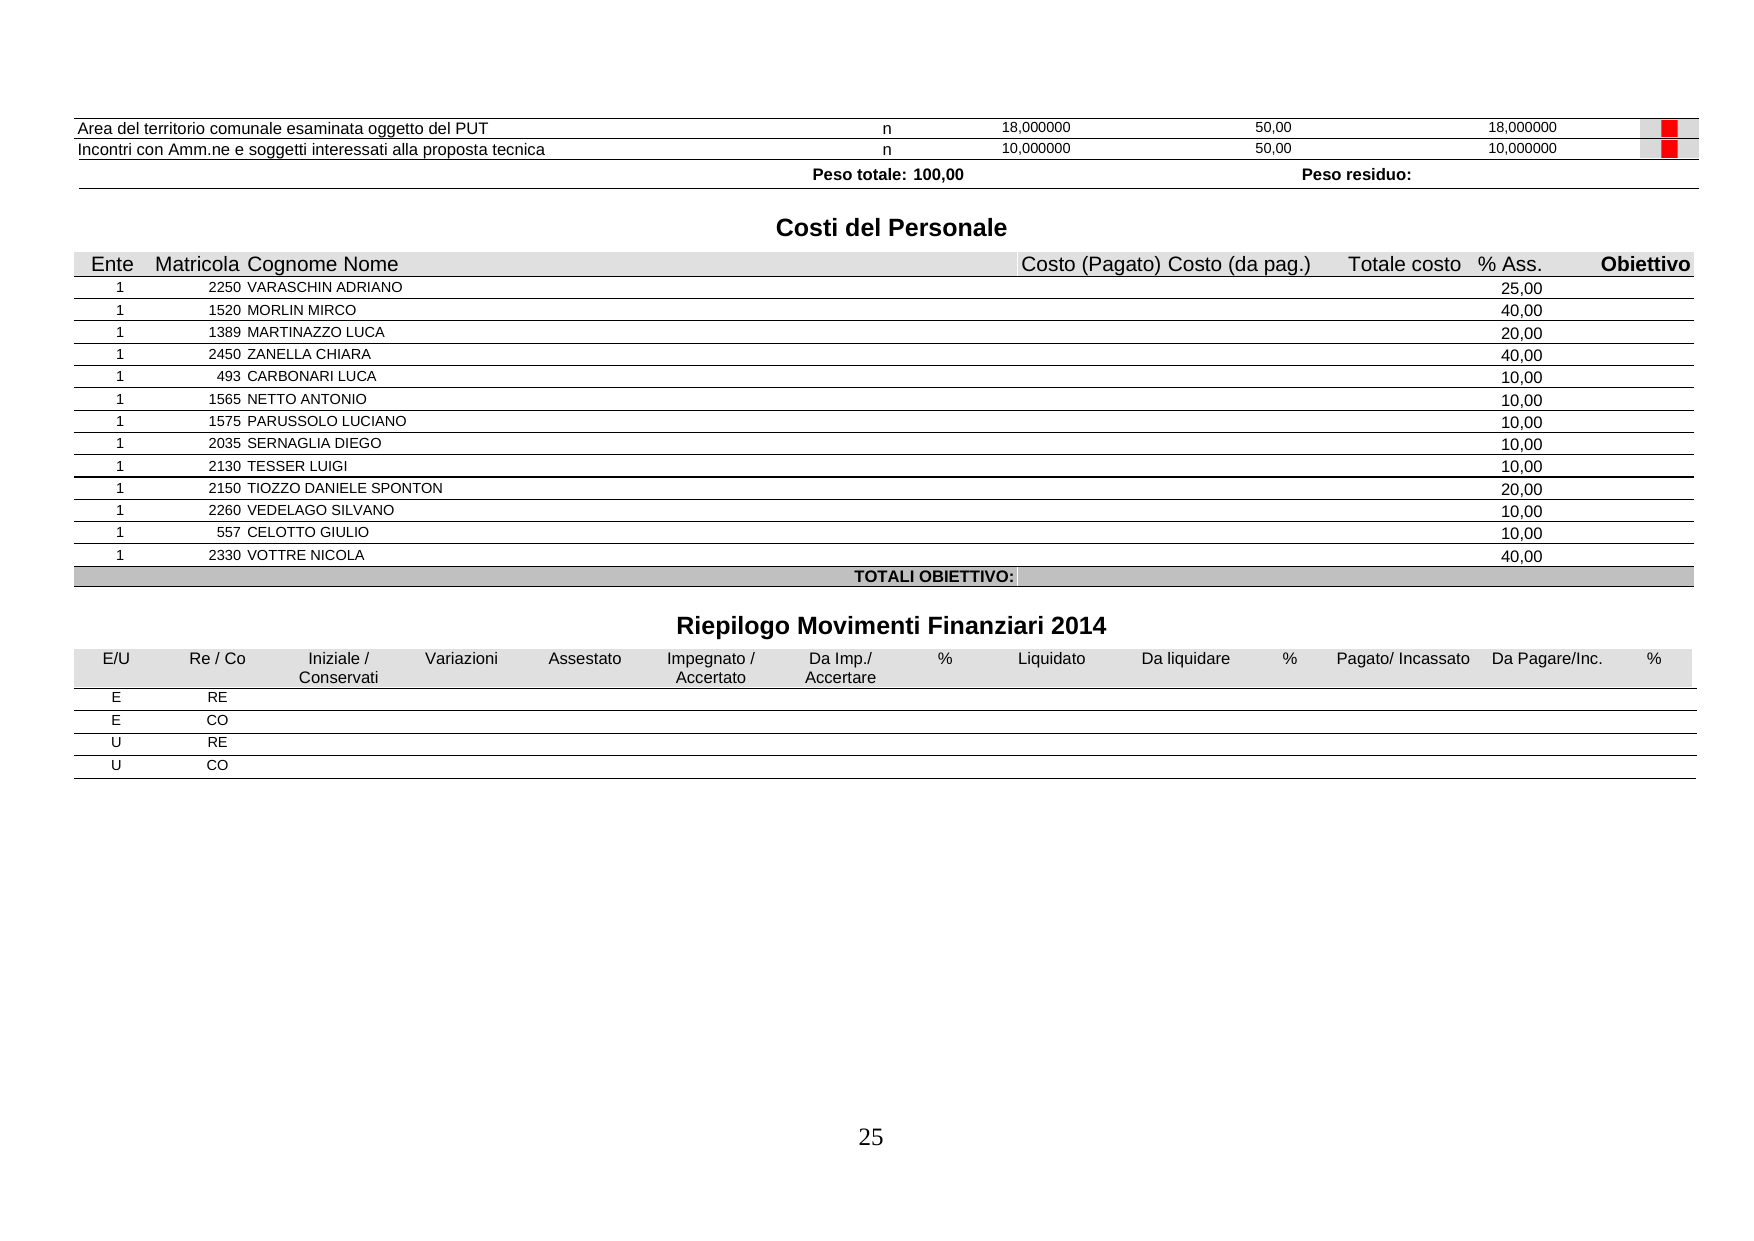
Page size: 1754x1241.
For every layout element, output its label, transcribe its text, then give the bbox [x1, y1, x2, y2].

table_cell [1546, 544, 1694, 566]
table_cell [1314, 478, 1464, 499]
table_cell 10,00 [1464, 366, 1546, 387]
table_cell [1164, 388, 1314, 409]
table_header [646, 734, 774, 751]
table_cell TOTALI OBIETTIVO: [74, 567, 1017, 586]
table_cell [1074, 139, 1214, 158]
table_cell [1314, 366, 1464, 387]
table_header [1330, 756, 1481, 773]
table_cell [1314, 544, 1464, 566]
table_cell 1520 [150, 299, 244, 320]
table_cell [1018, 478, 1164, 499]
table_cell 1 [74, 455, 150, 476]
table_cell [1018, 567, 1164, 586]
table_cell [1546, 388, 1694, 409]
table_cell [1546, 478, 1694, 499]
table_header [1621, 756, 1697, 773]
table_cell [1546, 522, 1694, 543]
table_cell 1 [74, 344, 150, 365]
table_cell [1314, 500, 1464, 521]
table_cell [1164, 455, 1314, 476]
table_header [524, 734, 646, 751]
table_cell 2450 [150, 344, 244, 365]
table_cell PARUSSOLO LUCIANO [244, 411, 1017, 432]
table_cell [1018, 522, 1164, 543]
table_cell [1018, 455, 1164, 476]
table_header Re / Co [158, 649, 276, 687]
table_cell [983, 689, 1121, 705]
table_header [74, 779, 1696, 784]
table_cell 10,00 [1464, 433, 1546, 454]
table_header % [1616, 649, 1692, 687]
table_cell ZANELLA CHIARA [244, 344, 1017, 365]
table_cell [1018, 299, 1164, 320]
table_cell [1314, 388, 1464, 409]
table_cell [1164, 299, 1314, 320]
table_cell 1 [74, 277, 150, 298]
text Costi del Personale [71, 213, 1712, 242]
table_cell [1295, 139, 1434, 158]
table_cell [1164, 544, 1314, 566]
table_cell 2330 [150, 544, 244, 566]
table_cell n [842, 119, 932, 138]
table_cell 1 [74, 500, 150, 521]
table_cell [74, 159, 79, 188]
table_header % [1251, 649, 1328, 687]
table_header Cognome Nome [244, 252, 1017, 276]
table_cell [1295, 119, 1434, 138]
table_header [983, 711, 1122, 728]
table_cell [1560, 119, 1640, 138]
table_cell 2035 [150, 433, 244, 454]
table_cell Area del territorio comunale esaminata oggetto del PUT [74, 119, 566, 138]
table_cell [1074, 119, 1214, 138]
table_cell 40,00 [1464, 299, 1546, 320]
table_cell [1164, 277, 1314, 298]
table_cell 10,000000 [932, 139, 1074, 158]
table_cell [1164, 433, 1314, 454]
table_header [983, 756, 1122, 773]
table_cell [1314, 433, 1464, 454]
table_cell NETTO ANTONIO [244, 388, 1017, 409]
table_cell [566, 139, 842, 158]
text Riepilogo Movimenti Finanziari 2014 [71, 611, 1712, 639]
table_cell VEDELAGO SILVANO [244, 500, 1017, 521]
table_cell 1 [74, 321, 150, 343]
table_header [1330, 711, 1481, 728]
table_header [1253, 734, 1330, 751]
table_cell [1546, 299, 1694, 320]
table_header U [74, 734, 158, 751]
table_cell [1164, 522, 1314, 543]
table_cell [1478, 689, 1616, 705]
table_header [646, 756, 774, 773]
table_cell 18,000000 [1434, 119, 1560, 138]
table_header Impegnato / Accertato [648, 649, 774, 687]
table_header [1122, 734, 1253, 751]
table_cell [907, 689, 983, 705]
table_cell [1415, 160, 1699, 188]
table_cell [1018, 366, 1164, 387]
table_header [1481, 711, 1621, 728]
table_cell SERNAGLIA DIEGO [244, 433, 1017, 454]
table_header [908, 756, 983, 773]
table_cell [1018, 411, 1164, 432]
table_cell [1314, 455, 1464, 476]
table_cell [1018, 277, 1164, 298]
table_header E [74, 711, 158, 728]
table_cell CELOTTO GIULIO [244, 522, 1017, 543]
table_cell TESSER LUIGI [244, 455, 1017, 476]
table_header [402, 734, 524, 751]
table_cell 1 [74, 522, 150, 543]
table_header [402, 756, 524, 773]
table_cell [1328, 689, 1478, 705]
table_cell 2130 [150, 455, 244, 476]
table_header CO [158, 711, 277, 728]
table_cell 50,00 [1214, 139, 1295, 158]
table_cell 25,00 [1464, 277, 1546, 298]
table_cell [1164, 567, 1314, 586]
table_cell 1565 [150, 388, 244, 409]
table_cell [1164, 366, 1314, 387]
table_cell [1546, 277, 1694, 298]
table_header [1481, 734, 1621, 751]
table_cell [1164, 344, 1314, 365]
table_header [277, 756, 402, 773]
table_header Da liquidare [1121, 649, 1251, 687]
table_cell [1018, 500, 1164, 521]
table_cell [1546, 500, 1694, 521]
table_header [1122, 711, 1253, 728]
table_header Pagato/ Incassato [1328, 649, 1478, 687]
table_header [646, 711, 774, 728]
table_cell [774, 689, 907, 705]
table_cell 10,00 [1464, 500, 1546, 521]
table_cell 1575 [150, 411, 244, 432]
table_header [524, 756, 646, 773]
table_cell n [842, 139, 932, 158]
table_cell 1 [74, 544, 150, 566]
table_header [277, 734, 402, 751]
table_header Variazioni [401, 649, 522, 687]
table_cell [1546, 411, 1694, 432]
table_cell 2250 [150, 277, 244, 298]
table_header [1122, 756, 1253, 773]
table_header Totale costo [1314, 252, 1464, 276]
table_header % [907, 649, 983, 687]
table_cell MORLIN MIRCO [244, 299, 1017, 320]
table_cell [1164, 411, 1314, 432]
table_cell TIOZZO DANIELE SPONTON [244, 478, 1017, 499]
table_header [908, 711, 983, 728]
table_header RE [158, 734, 277, 751]
table_header E/U [74, 649, 158, 687]
table_cell 40,00 [1464, 344, 1546, 365]
table_cell [1314, 299, 1464, 320]
table_cell 1 [74, 388, 150, 409]
table_cell [1616, 689, 1697, 705]
table_cell MARTINAZZO LUCA [244, 321, 1017, 343]
table_header [1621, 711, 1697, 728]
table_cell 10,00 [1464, 388, 1546, 409]
table_header Matricola [150, 252, 244, 276]
table_header Ente [74, 252, 150, 276]
table_cell [276, 689, 401, 705]
table_header [1692, 649, 1697, 687]
table_cell 40,00 [1464, 544, 1546, 566]
table_cell 20,00 [1464, 321, 1546, 343]
table_cell E [74, 689, 158, 705]
table_cell 50,00 [1214, 119, 1295, 138]
table_cell [1121, 689, 1251, 705]
table_cell 493 [150, 366, 244, 387]
table_header [1253, 711, 1330, 728]
table_header [1481, 756, 1621, 773]
table_cell [1314, 321, 1464, 343]
table_header Obiettivo [1546, 252, 1694, 276]
table_cell 10,000000 [1434, 139, 1560, 158]
table_cell 1 [74, 411, 150, 432]
table_header Liquidato [983, 649, 1121, 687]
table_cell [1546, 344, 1694, 365]
table_cell [1018, 433, 1164, 454]
table_cell 1389 [150, 321, 244, 343]
table_cell 10,00 [1464, 411, 1546, 432]
table_header [524, 711, 646, 728]
table_header [908, 734, 983, 751]
table_header CO [158, 756, 277, 773]
table_header [1330, 734, 1481, 751]
table_cell 2260 [150, 500, 244, 521]
table_cell [566, 119, 842, 138]
table_header Costo (Pagato) [1018, 252, 1164, 276]
table_header [1253, 756, 1330, 773]
table_cell 1 [74, 366, 150, 387]
table_cell [1546, 366, 1694, 387]
table_cell [1164, 321, 1314, 343]
table_cell [1251, 689, 1328, 705]
table_cell [1164, 478, 1314, 499]
table_cell 100,00 [910, 160, 1134, 188]
table_cell [1164, 500, 1314, 521]
table_cell Peso residuo: [1134, 160, 1415, 188]
table_cell [1018, 388, 1164, 409]
table_cell [1018, 544, 1164, 566]
table_cell 1 [74, 299, 150, 320]
table_cell [1314, 567, 1464, 586]
table_cell CARBONARI LUCA [244, 366, 1017, 387]
table_header [983, 734, 1122, 751]
table_cell VOTTRE NICOLA [244, 544, 1017, 566]
table_header [774, 756, 908, 773]
table_cell [1018, 321, 1164, 343]
table_cell [1640, 139, 1699, 158]
table_cell [1314, 411, 1464, 432]
table_header [1621, 734, 1697, 751]
table_cell [1546, 567, 1694, 586]
table_header % Ass. [1464, 252, 1546, 276]
table_cell [1314, 277, 1464, 298]
table_cell [1464, 567, 1546, 586]
table_header Iniziale / Conservati [276, 649, 401, 687]
table_cell [1546, 455, 1694, 476]
table_cell [643, 689, 774, 705]
table_cell [1546, 321, 1694, 343]
table_cell [1546, 433, 1694, 454]
table_cell [1640, 119, 1699, 138]
table_header Costo (da pag.) [1164, 252, 1314, 276]
table_cell [1314, 344, 1464, 365]
table_cell 10,00 [1464, 455, 1546, 476]
table_cell 1 [74, 433, 150, 454]
table_cell [1314, 522, 1464, 543]
table_header [774, 711, 908, 728]
table_cell RE [158, 689, 276, 705]
table_cell 2150 [150, 478, 244, 499]
table_header U [74, 756, 158, 773]
table_cell [1018, 344, 1164, 365]
table_cell [401, 689, 522, 705]
table_cell 20,00 [1464, 478, 1546, 499]
table_cell [1560, 139, 1640, 158]
table_header Da Pagare/Inc. [1478, 649, 1616, 687]
table_cell 18,000000 [932, 119, 1074, 138]
table_header [774, 734, 908, 751]
table_header [402, 711, 524, 728]
table_cell Incontri con Amm.ne e soggetti interessati alla proposta tecnica [74, 139, 566, 158]
table_header Da Imp./ Accertare [774, 649, 907, 687]
table_cell 1 [74, 478, 150, 499]
table_header Assestato [522, 649, 648, 687]
table_header [277, 711, 402, 728]
table_cell Peso totale: [79, 160, 910, 188]
table_cell [522, 689, 643, 705]
table_cell VARASCHIN ADRIANO [244, 277, 1017, 298]
table_cell 10,00 [1464, 522, 1546, 543]
table_cell 557 [150, 522, 244, 543]
